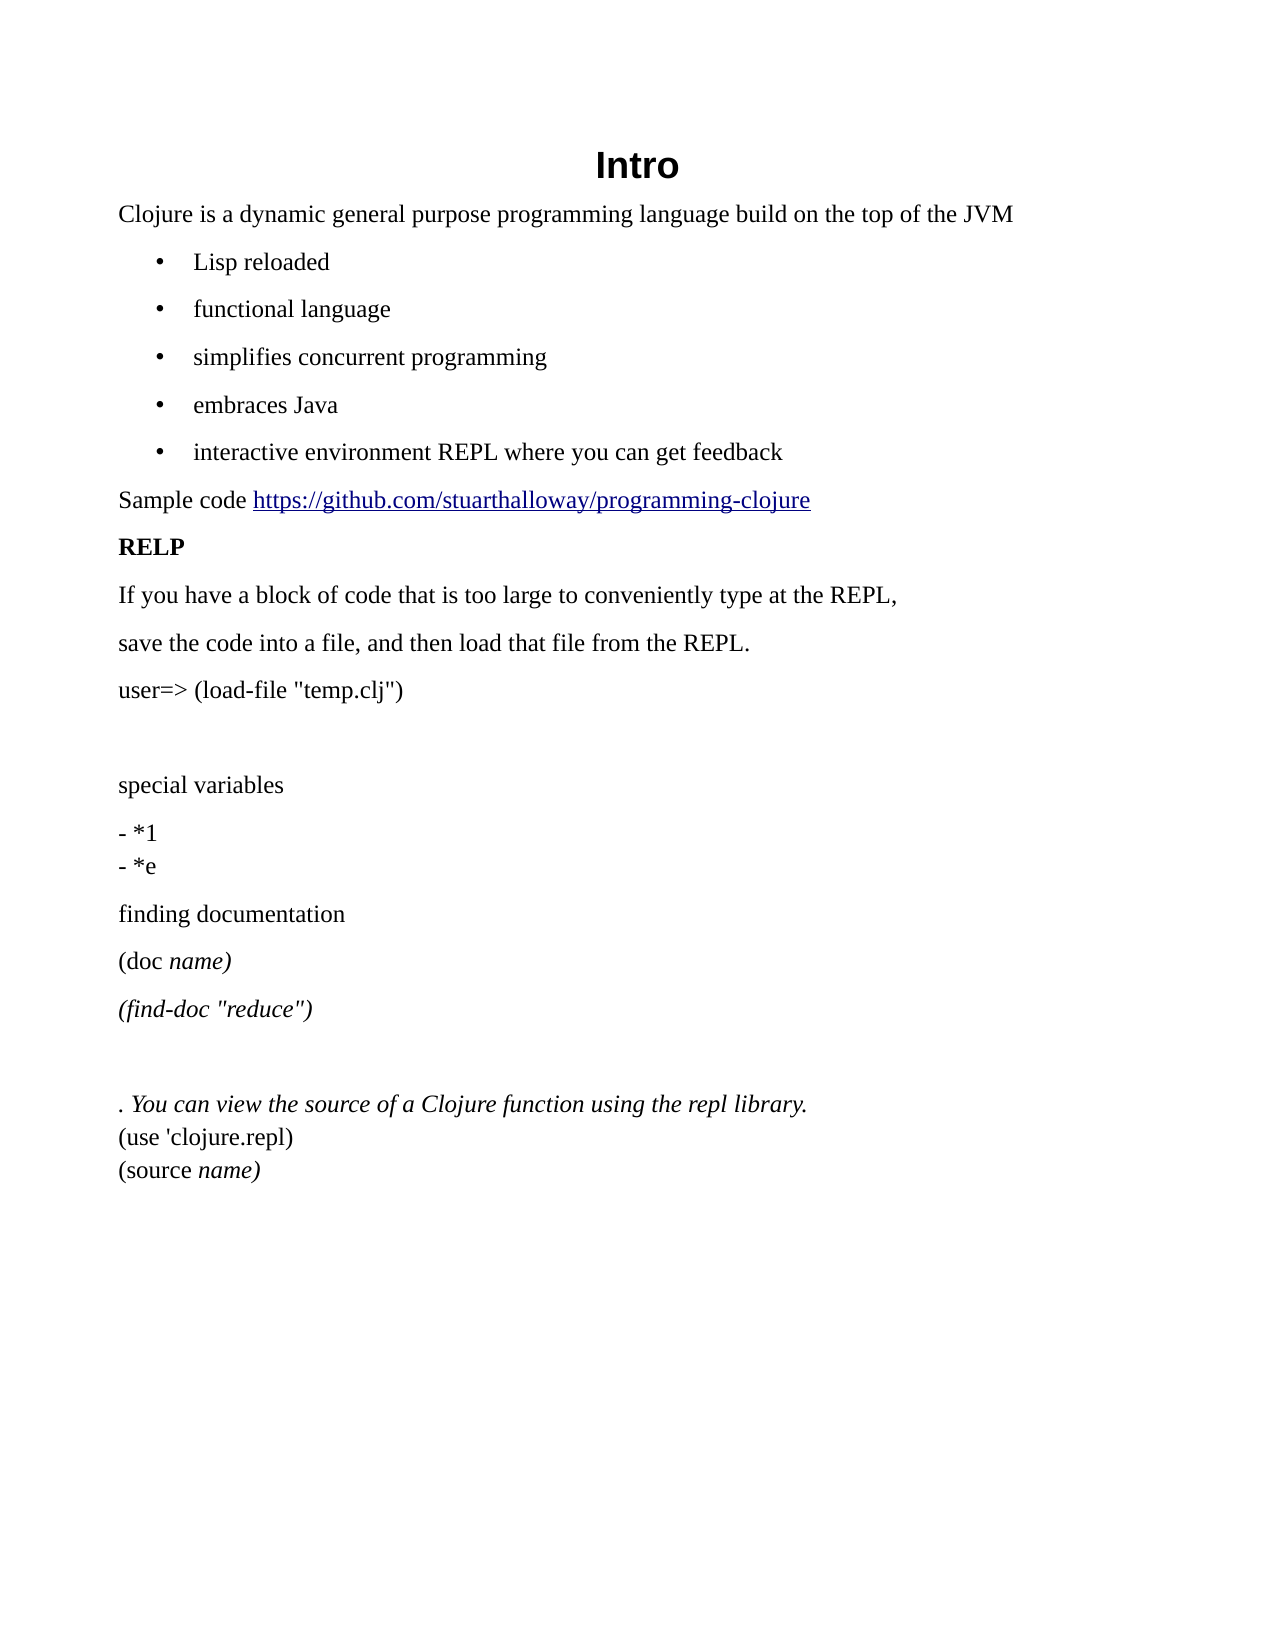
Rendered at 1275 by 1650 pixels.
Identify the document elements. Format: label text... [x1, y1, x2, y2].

list simplifies concurrent programming [156, 342, 1157, 371]
text - *1 - *e [118, 818, 1157, 880]
text (find-doc "reduce") [118, 994, 1157, 1023]
text RELP [118, 532, 1157, 561]
text (doc name) [118, 946, 1157, 975]
text Clojure is a dynamic general purpose programming language build on the top of the JVM [118, 199, 1157, 228]
text Sample code https://github.com/stuarthalloway/programming-clojure [118, 485, 1157, 514]
text save the code into a file, and then load that file from the REPL. [118, 628, 1157, 656]
list embraces Java [156, 390, 1157, 418]
text If you have a block of code that is too large to conveniently type at the REPL, [118, 580, 1157, 609]
text user=> (load-file "temp.clj") [118, 675, 1157, 704]
text . You can view the source of a Clojure function using the repl library. (use 'clojure.repl) (source name) [118, 1089, 1157, 1184]
subtitle Intro [118, 143, 1157, 187]
text special variables [118, 771, 1157, 799]
text finding documentation [118, 899, 1157, 927]
list interactive environment REPL where you can get feedback [156, 437, 1157, 466]
list functional language [156, 294, 1157, 323]
list Lisp reloaded [156, 247, 1157, 276]
